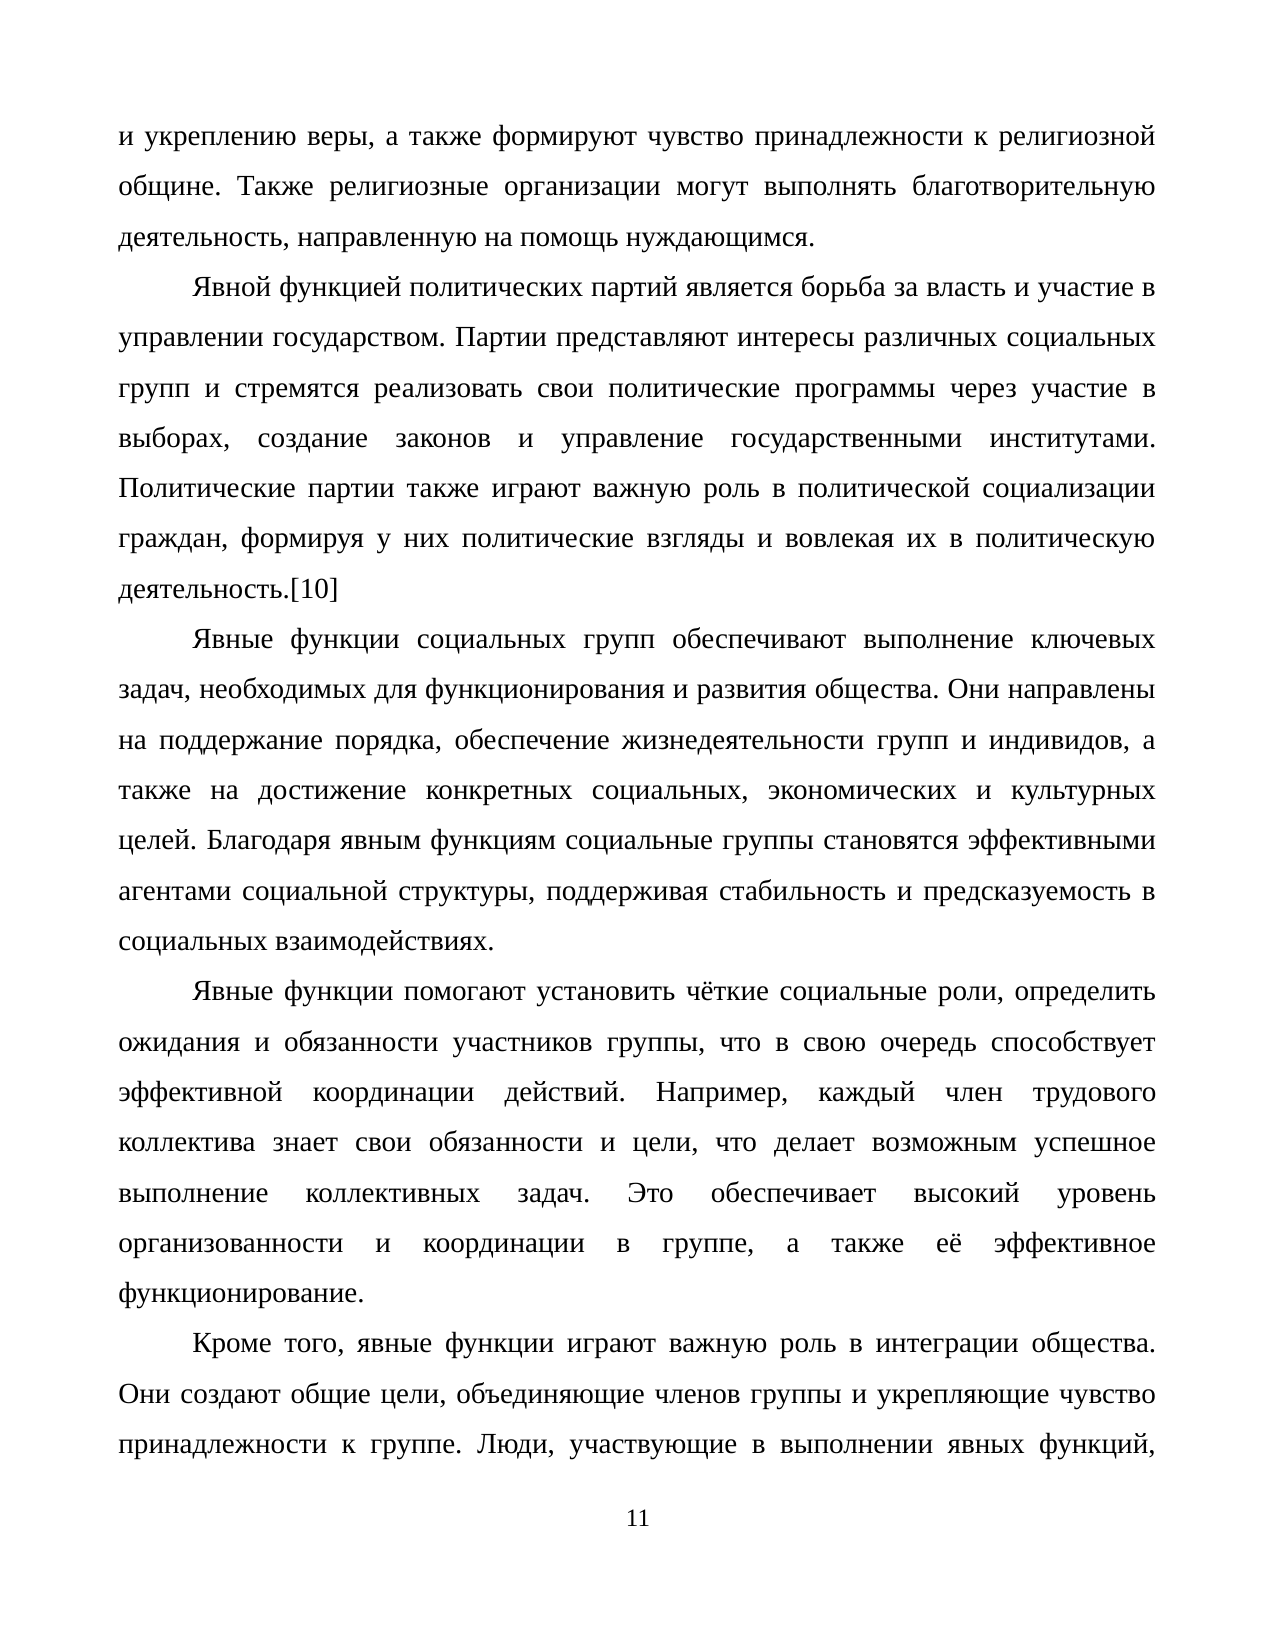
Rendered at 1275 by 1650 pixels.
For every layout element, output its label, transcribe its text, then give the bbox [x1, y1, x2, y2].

text Явные функции социальных групп обеспечивают выполнение ключевых задач, необходимых для функционирования и развития общества. Они направлены на поддержание порядка, обеспечение жизнедеятельности групп и индивидов, а также на достижение конкретных социальных, экономических и культурных целей. Благодаря явным функциям социальные группы становятся эффективными агентами социальной структуры, поддерживая стабильность и предсказуемость в социальных взаимодействиях. [118, 621, 1157, 957]
text Явные функции помогают установить чёткие социальные роли, определить ожидания и обязанности участников группы, что в свою очередь способствует эффективной координации действий. Например, каждый член трудового коллектива знает свои обязанности и цели, что делает возможным успешное выполнение коллективных задач. Это обеспечивает высокий уровень организованности и координации в группе, а также её эффективное функционирование. [118, 973, 1157, 1309]
text и укреплению веры, а также формируют чувство принадлежности к религиозной общине. Также религиозные организации могут выполнять благотворительную деятельность, направленную на помощь нуждающимся. [118, 118, 1157, 252]
text Явной функцией политических партий является борьба за власть и участие в управлении государством. Партии представляют интересы различных социальных групп и стремятся реализовать свои политические программы через участие в выборах, создание законов и управление государственными институтами. Политические партии также играют важную роль в политической социализации граждан, формируя у них политические взгляды и вовлекая их в политическую деятельность.[10] [118, 269, 1157, 604]
text Кроме того, явные функции играют важную роль в интеграции общества. Они создают общие цели, объединяющие членов группы и укрепляющие чувство принадлежности к группе. Люди, участвующие в выполнении явных функций, [118, 1326, 1157, 1460]
